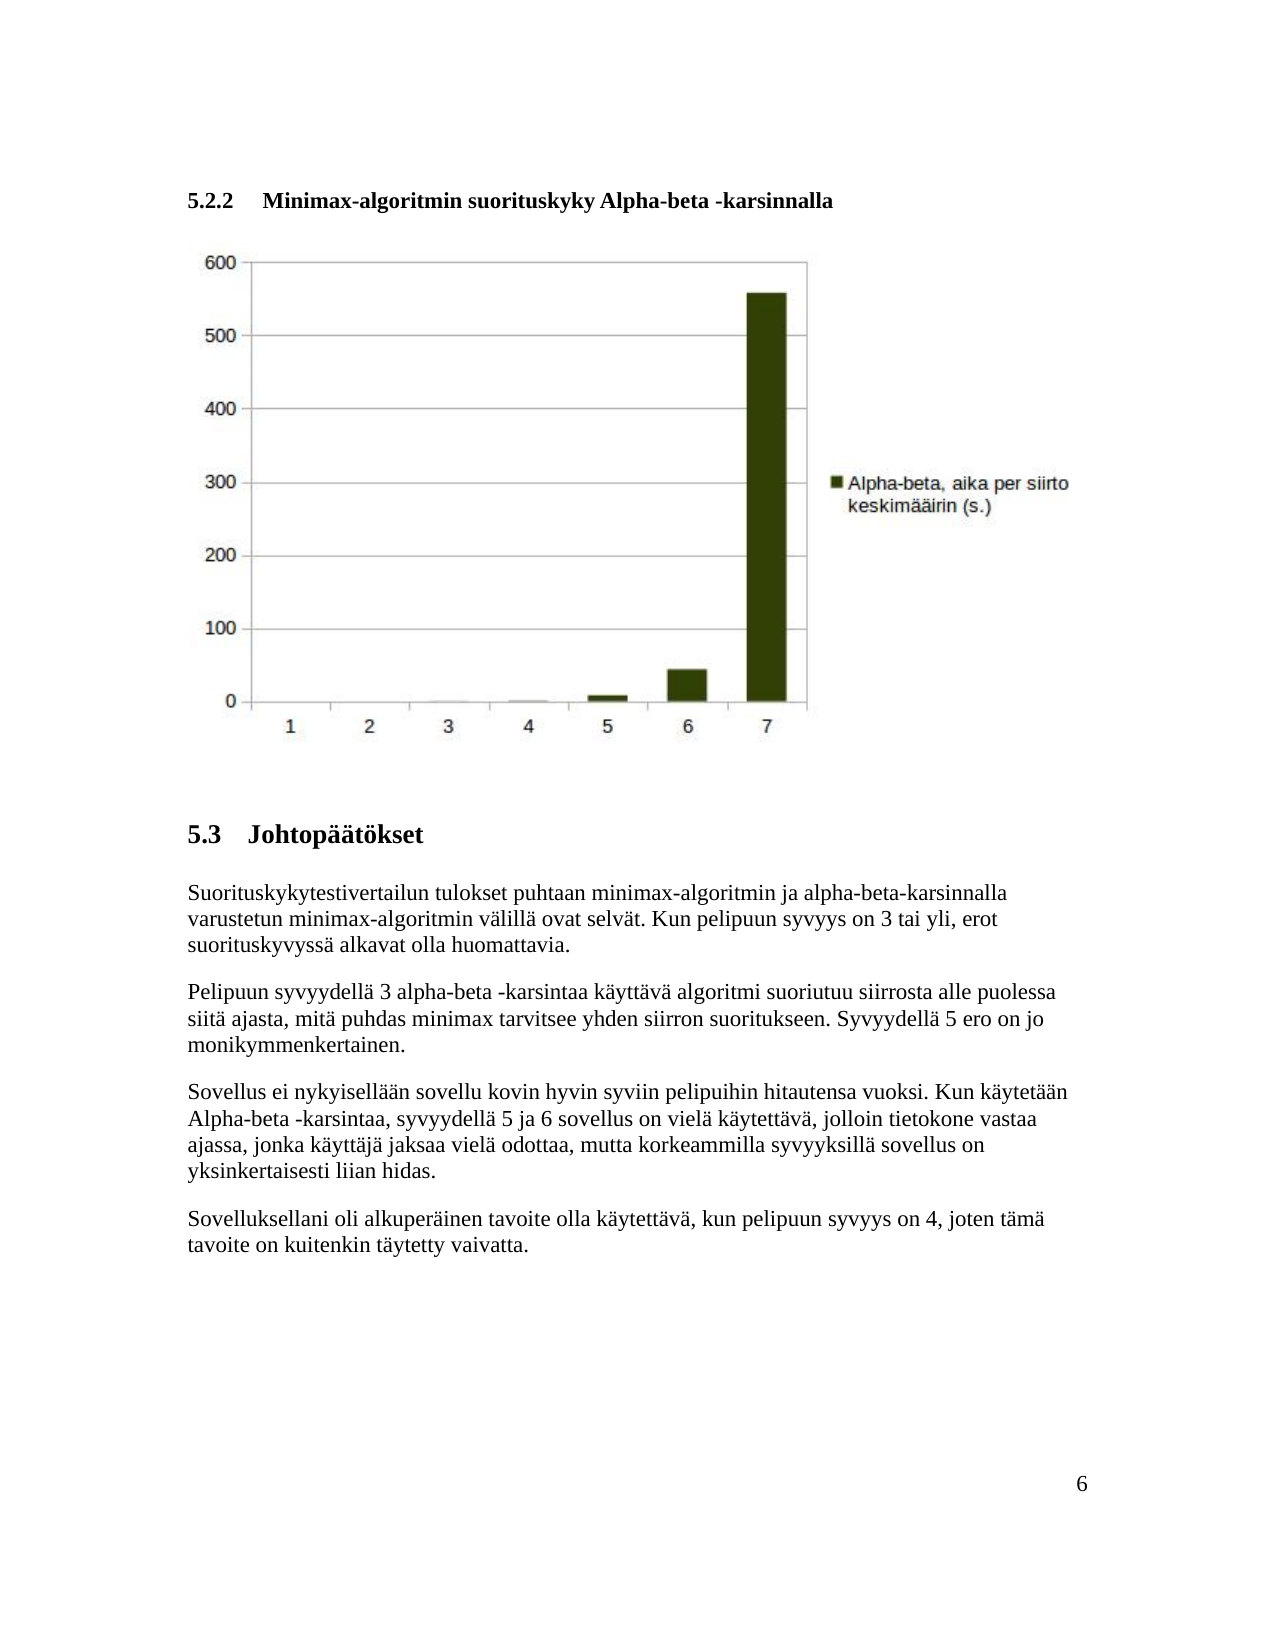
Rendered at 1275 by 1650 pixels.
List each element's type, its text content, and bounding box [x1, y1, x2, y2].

subtitle Johtopäätökset [187, 818, 1087, 849]
picture [187, 242, 1088, 748]
text Sovellus ei nykyisellään sovellu kovin hyvin syviin pelipuihin hitautensa vuoksi. Kun käytetään Alpha-beta -karsintaa, syvyydellä 5 ja 6 sovellus on vielä käytettävä, jolloin tietokone vastaa ajassa, jonka käyttäjä jaksaa vielä odottaa, mutta korkeammilla syvyyksillä sovellus on yksinkertaisesti liian hidas. [187, 1078, 1087, 1184]
text Pelipuun syvyydellä 3 alpha-beta -karsintaa käyttävä algoritmi suoriutuu siirrosta alle puolessa siitä ajasta, mitä puhdas minimax tarvitsee yhden siirron suoritukseen. Syvyydellä 5 ero on jo monikymmenkertainen. [187, 978, 1087, 1057]
text Sovelluksellani oli alkuperäinen tavoite olla käytettävä, kun pelipuun syvyys on 4, joten tämä tavoite on kuitenkin täytetty vaivatta. [187, 1204, 1087, 1257]
subtitle Minimax-algoritmin suorituskyky Alpha-beta -karsinnalla [187, 187, 1087, 214]
text Suorituskykytestivertailun tulokset puhtaan minimax-algoritmin ja alpha-beta-karsinnalla varustetun minimax-algoritmin välillä ovat selvät. Kun pelipuun syvyys on 3 tai yli, erot suorituskyvyssä alkavat olla huomattavia. [187, 878, 1087, 958]
